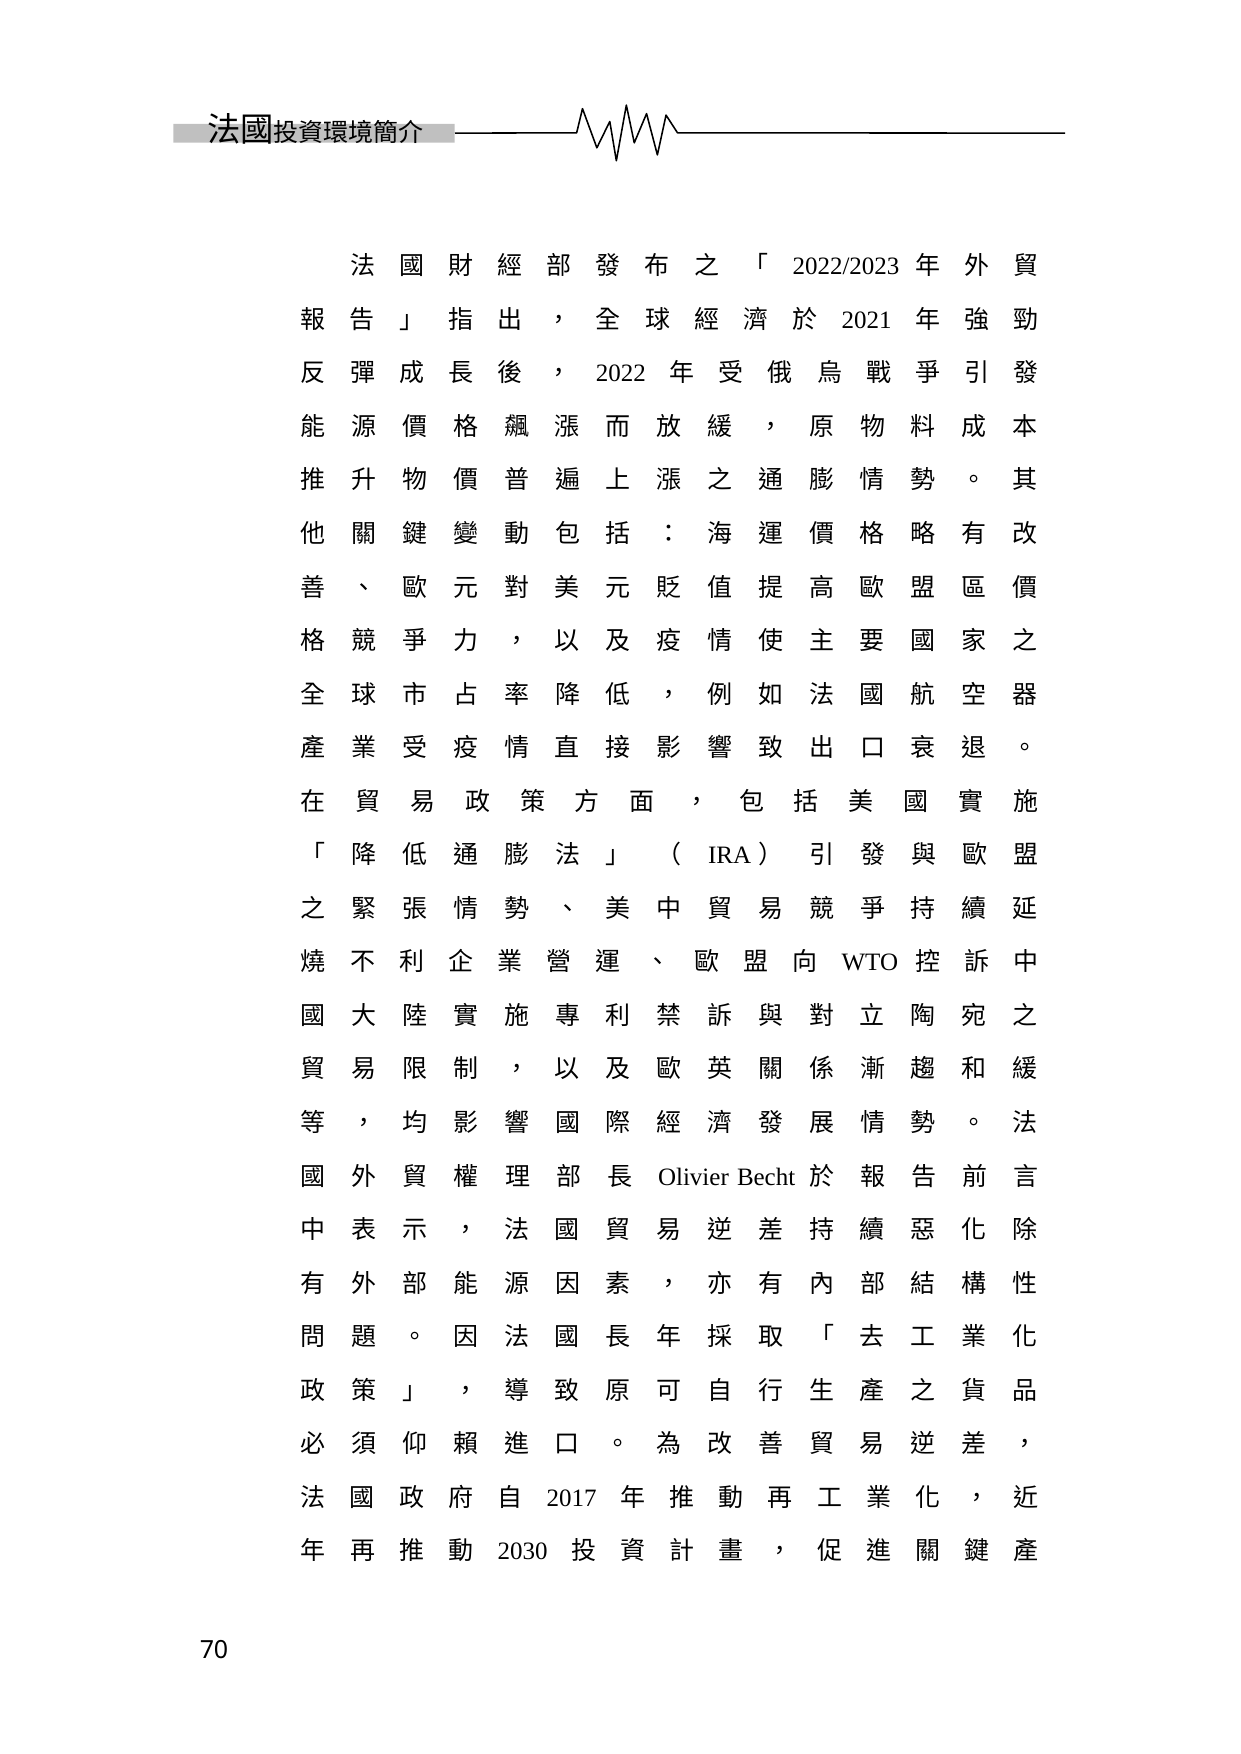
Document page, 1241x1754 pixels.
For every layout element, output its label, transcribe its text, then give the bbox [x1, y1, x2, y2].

text 法國財經部發布之「2022/2023年外貿報告」指出，全球經濟於2021年強勁反彈成長後，2022年受俄烏戰爭引發能源價格飆漲而放緩，原物料成本推升物價普遍上漲之通膨情勢。其他關鍵變動包括：海運價格略有改善、歐元對美元貶值提高歐盟區價格競爭力，以及疫情使主要國家之全球市占率降低，例如法國航空器產業受疫情直接影響致出口衰退。在貿易政策方面，包括美國實施「降低通膨法」（IRA）引發與歐盟之緊張情勢、美中貿易競爭持續延燒不利企業營運、歐盟向WTO控訴中國大陸實施專利禁訴與對立陶宛之貿易限制，以及歐英關係漸趨和緩等，均影響國際經濟發展情勢。法國外貿權理部長Olivier Becht於報告前言中表示，法國貿易逆差持續惡化除有外部能源因素，亦有內部結構性問題。因法國長年採取「去工業化政策」，導致原可自行生產之貨品必須仰賴進口。為改善貿易逆差，法國政府自2017年推動再工業化，近年再推動2030投資計畫，促進關鍵產 [276, 237, 1063, 1576]
